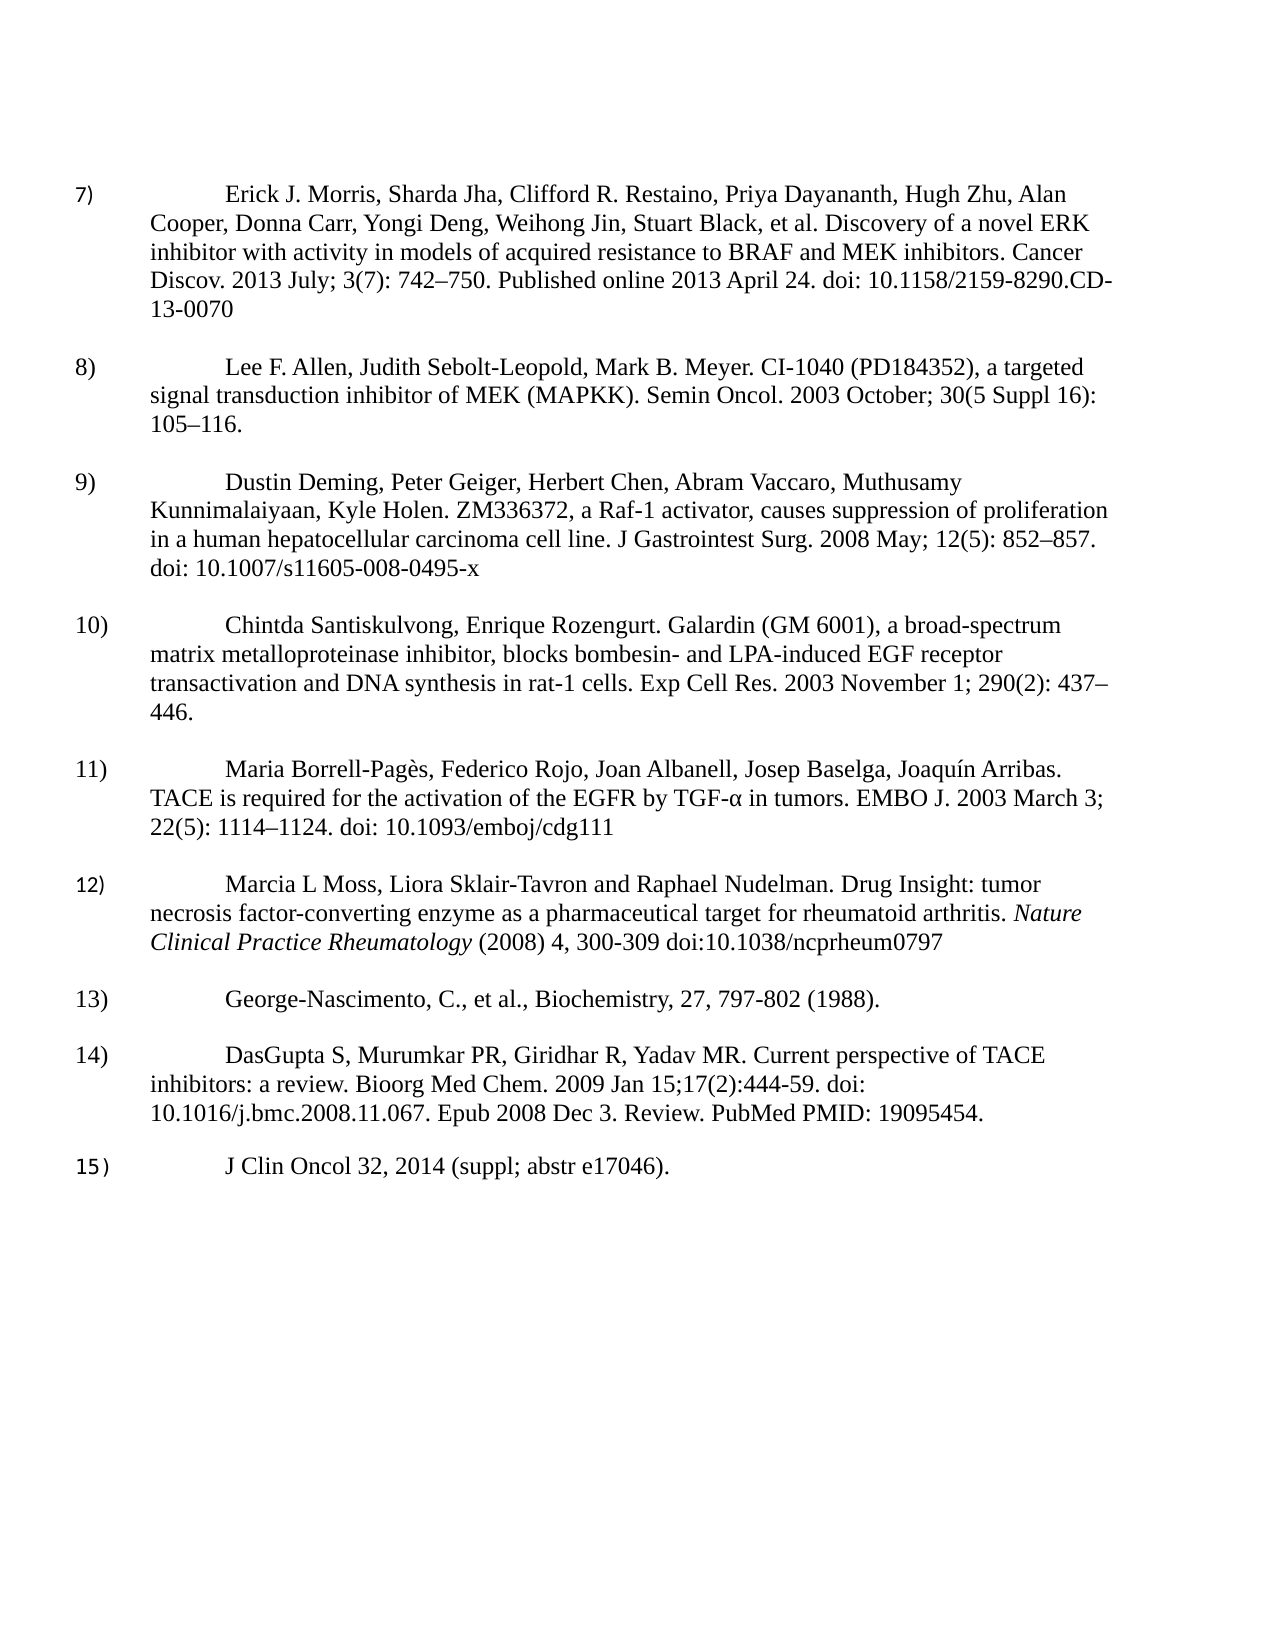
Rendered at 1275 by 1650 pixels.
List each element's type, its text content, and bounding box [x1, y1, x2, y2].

list Dustin Deming, Peter Geiger, Herbert Chen, Abram Vaccaro, Muthusamy Kunnimalaiyaan, Kyle Holen. ZM336372, a Raf-1 activator, causes suppression of proliferation in a human hepatocellular carcinoma cell line. J Gastrointest Surg. 2008 May; 12(5): 852–857. doi: 10.1007/s11605-008-0495-x [75, 467, 1125, 582]
list Lee F. Allen, Judith Sebolt-Leopold, Mark B. Meyer. CI-1040 (PD184352), a targeted signal transduction inhibitor of MEK (MAPKK). Semin Oncol. 2003 October; 30(5 Suppl 16): 105–116. [75, 352, 1125, 438]
list Erick J. Morris, Sharda Jha, Clifford R. Restaino, Priya Dayananth, Hugh Zhu, Alan Cooper, Donna Carr, Yongi Deng, Weihong Jin, Stuart Black, et al. Discovery of a novel ERK inhibitor with activity in models of acquired resistance to BRAF and MEK inhibitors. Cancer Discov. 2013 July; 3(7): 742–750. Published online 2013 April 24. doi: 10.1158/2159-8290.CD-13-0070 [75, 179, 1125, 323]
list DasGupta S, Murumkar PR, Giridhar R, Yadav MR. Current perspective of TACE inhibitors: a review. Bioorg Med Chem. 2009 Jan 15;17(2):444-59. doi: 10.1016/j.bmc.2008.11.067. Epub 2008 Dec 3. Review. PubMed PMID: 19095454. [75, 1040, 1125, 1127]
list Maria Borrell-Pagès, Federico Rojo, Joan Albanell, Josep Baselga, Joaquín Arribas. TACE is required for the activation of the EGFR by TGF-α in tumors. EMBO J. 2003 March 3; 22(5): 1114–1124. doi: 10.1093/emboj/cdg111 [75, 754, 1125, 840]
list Chintda Santiskulvong, Enrique Rozengurt. Galardin (GM 6001), a broad-spectrum matrix metalloproteinase inhibitor, blocks bombesin- and LPA-induced EGF receptor transactivation and DNA synthesis in rat-1 cells. Exp Cell Res. 2003 November 1; 290(2): 437–446. [75, 610, 1125, 725]
list George-Nascimento, C., et al., Biochemistry, 27, 797-802 (1988). [75, 984, 1125, 1012]
list J Clin Oncol 32, 2014 (suppl; abstr e17046). [75, 1151, 1125, 1180]
list Marcia L Moss, Liora Sklair-Tavron and Raphael Nudelman. Drug Insight: tumor necrosis factor-converting enzyme as a pharmaceutical target for rheumatoid arthritis. Nature Clinical Practice Rheumatology (2008) 4, 300-309 doi:10.1038/ncprheum0797 [75, 869, 1125, 956]
